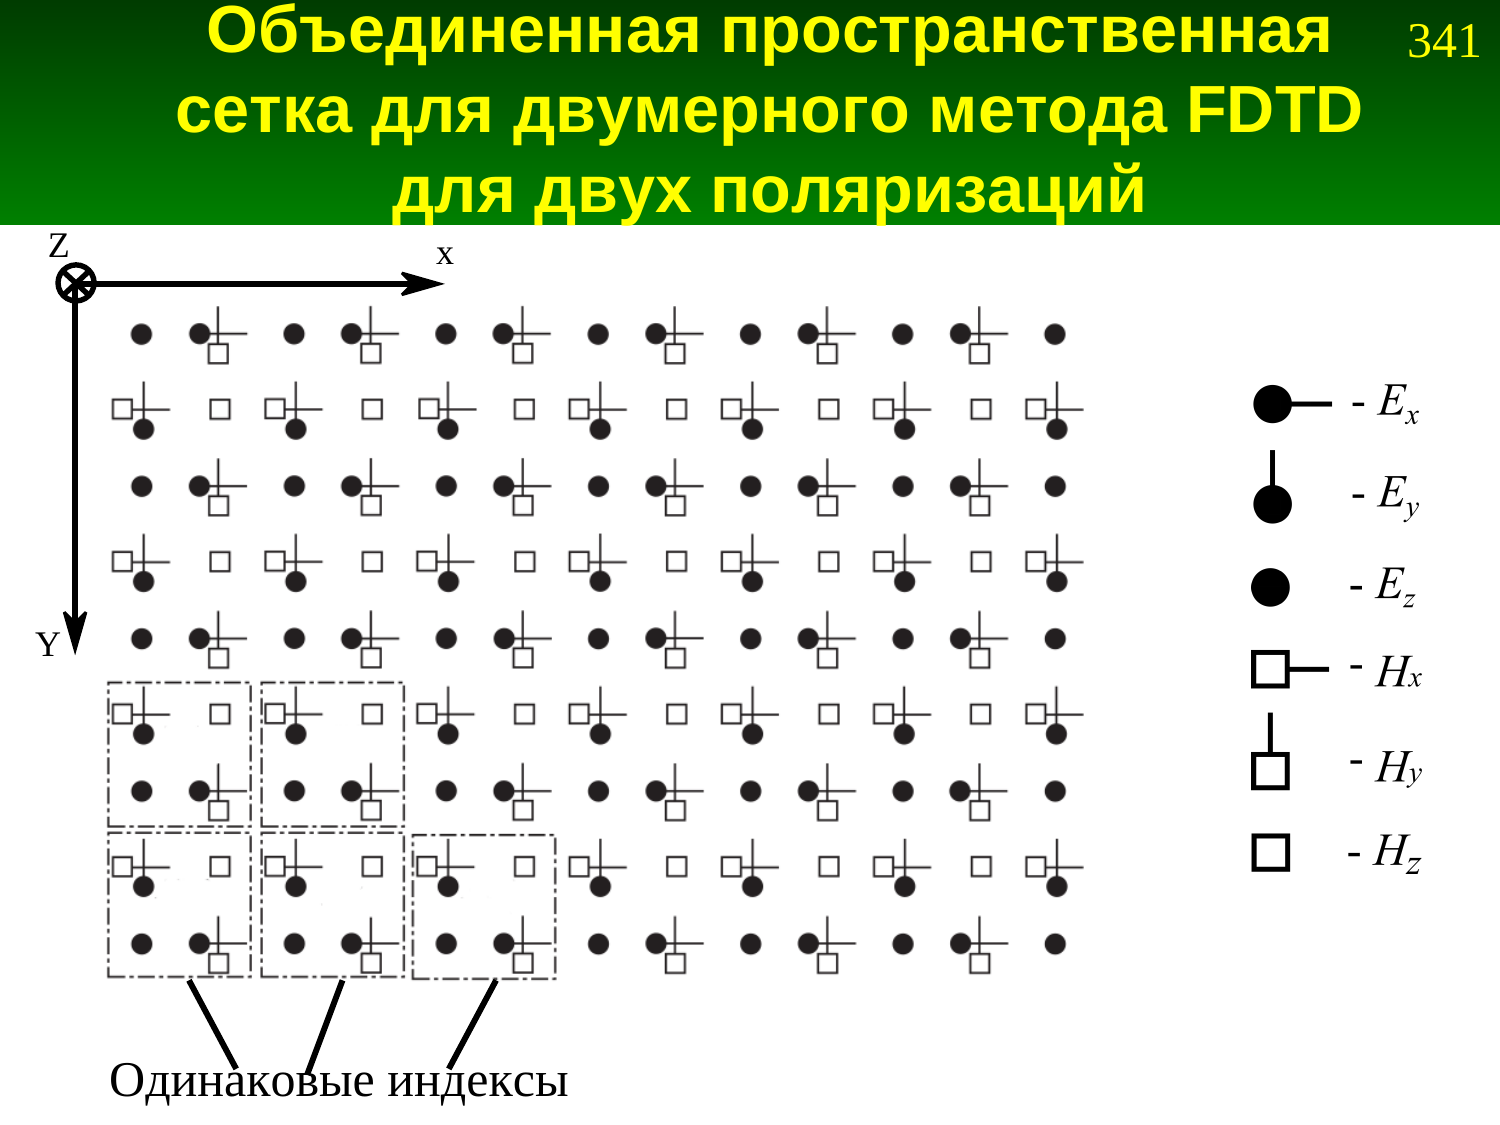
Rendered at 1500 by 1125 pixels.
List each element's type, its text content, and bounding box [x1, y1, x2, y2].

picture [35, 233, 1111, 1012]
title Объединенная пространственная сетка для двумерного метода FDTD для двух поляризаций [100, 0, 1441, 234]
picture [1251, 371, 1459, 875]
text_box Одинаковые индексы [94, 1039, 584, 1115]
